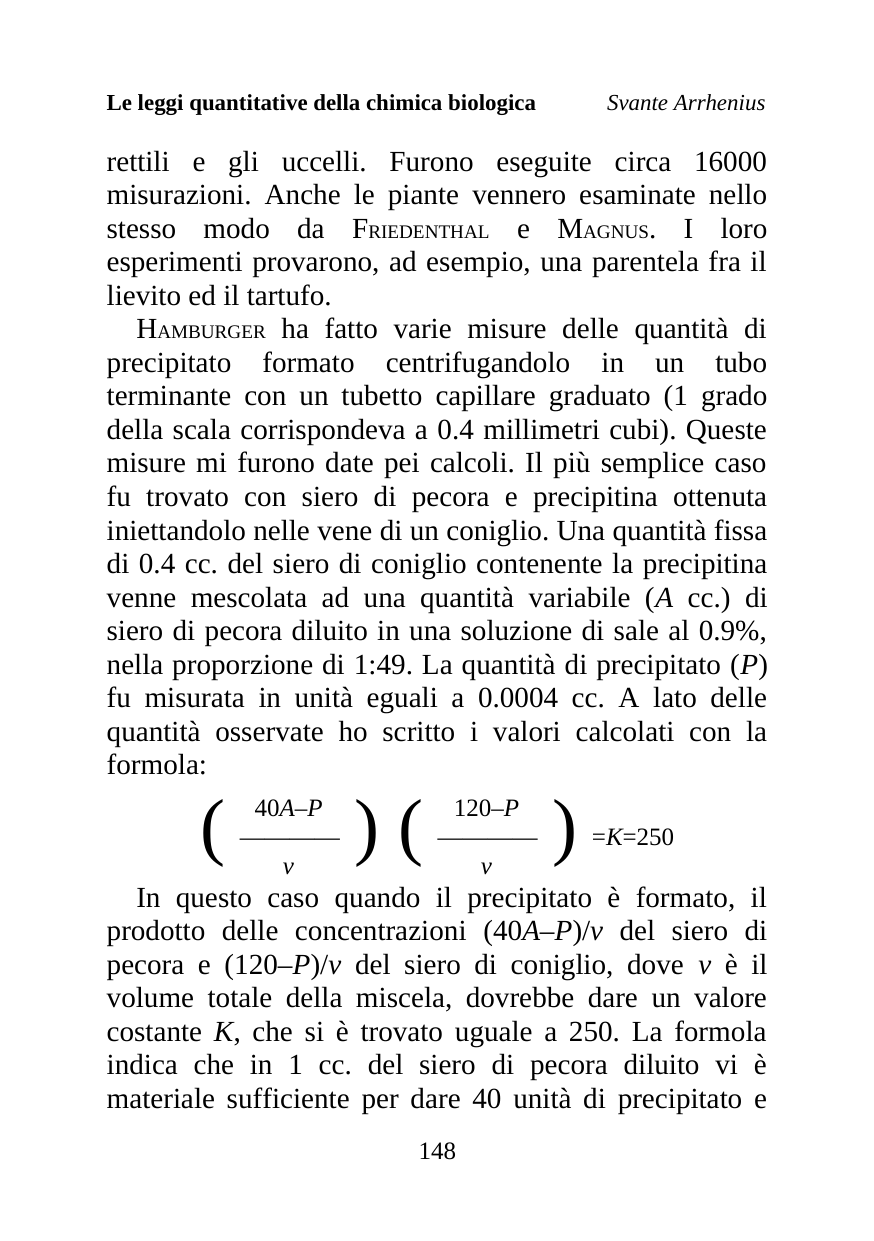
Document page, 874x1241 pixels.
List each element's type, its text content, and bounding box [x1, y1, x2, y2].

table_header 40A–P [232, 781, 347, 822]
text Hamburger ha fatto varie misure delle quantità di precipitato formato centrifugandolo in un tubo terminante con un tubetto capillare graduato (1 grado della scala corrispondeva a 0.4 millimetri cubi). Queste misure mi furono date pei calcoli. Il più semplice caso fu trovato con siero di pecora e precipitina ottenuta iniettandolo nelle vene di un coniglio. Una quantità fissa di 0.4 cc. del siero di coniglio contenente la precipitina venne mescolata ad una quantità variabile (A cc.) di siero di pecora diluito in una soluzione di sale al 0.9%, nella proporzione di 1:49. La quantità di precipitato (P) fu misurata in unità eguali a 0.0004 cc. A lato delle quantità osservate ho scritto i valori calcolati con la formola: [106, 311, 768, 781]
table_header 120–P [430, 781, 545, 822]
table_cell v [232, 851, 347, 880]
table_cell v [430, 851, 545, 880]
text In questo caso quando il precipitato è formato, il prodotto delle concentrazioni (40A–P)/v del siero di pecora e (120–P)/v del siero di coniglio, dove v è il volume totale della miscela, dovrebbe dare un valore costante K, che si è trovato uguale a 250. La formola indica che in 1 cc. del siero di pecora diluito vi è materiale sufficiente per dare 40 unità di precipitato e [106, 880, 768, 1114]
table_cell =K=250 [584, 822, 681, 851]
table_cell [584, 851, 681, 880]
text rettili e gli uccelli. Furono eseguite circa 16000 misurazioni. Anche le piante vennero esaminate nello stesso modo da Friedenthal e Magnus. I loro esperimenti provarono, ad esempio, una parentela fra il lievito ed il tartufo. [106, 144, 768, 311]
table_header ( [193, 781, 232, 880]
table_header [584, 781, 681, 822]
table_header ) [545, 781, 584, 880]
table_cell ———— [232, 822, 347, 851]
table_header ) ( [347, 781, 430, 880]
table_cell ———— [430, 822, 545, 851]
